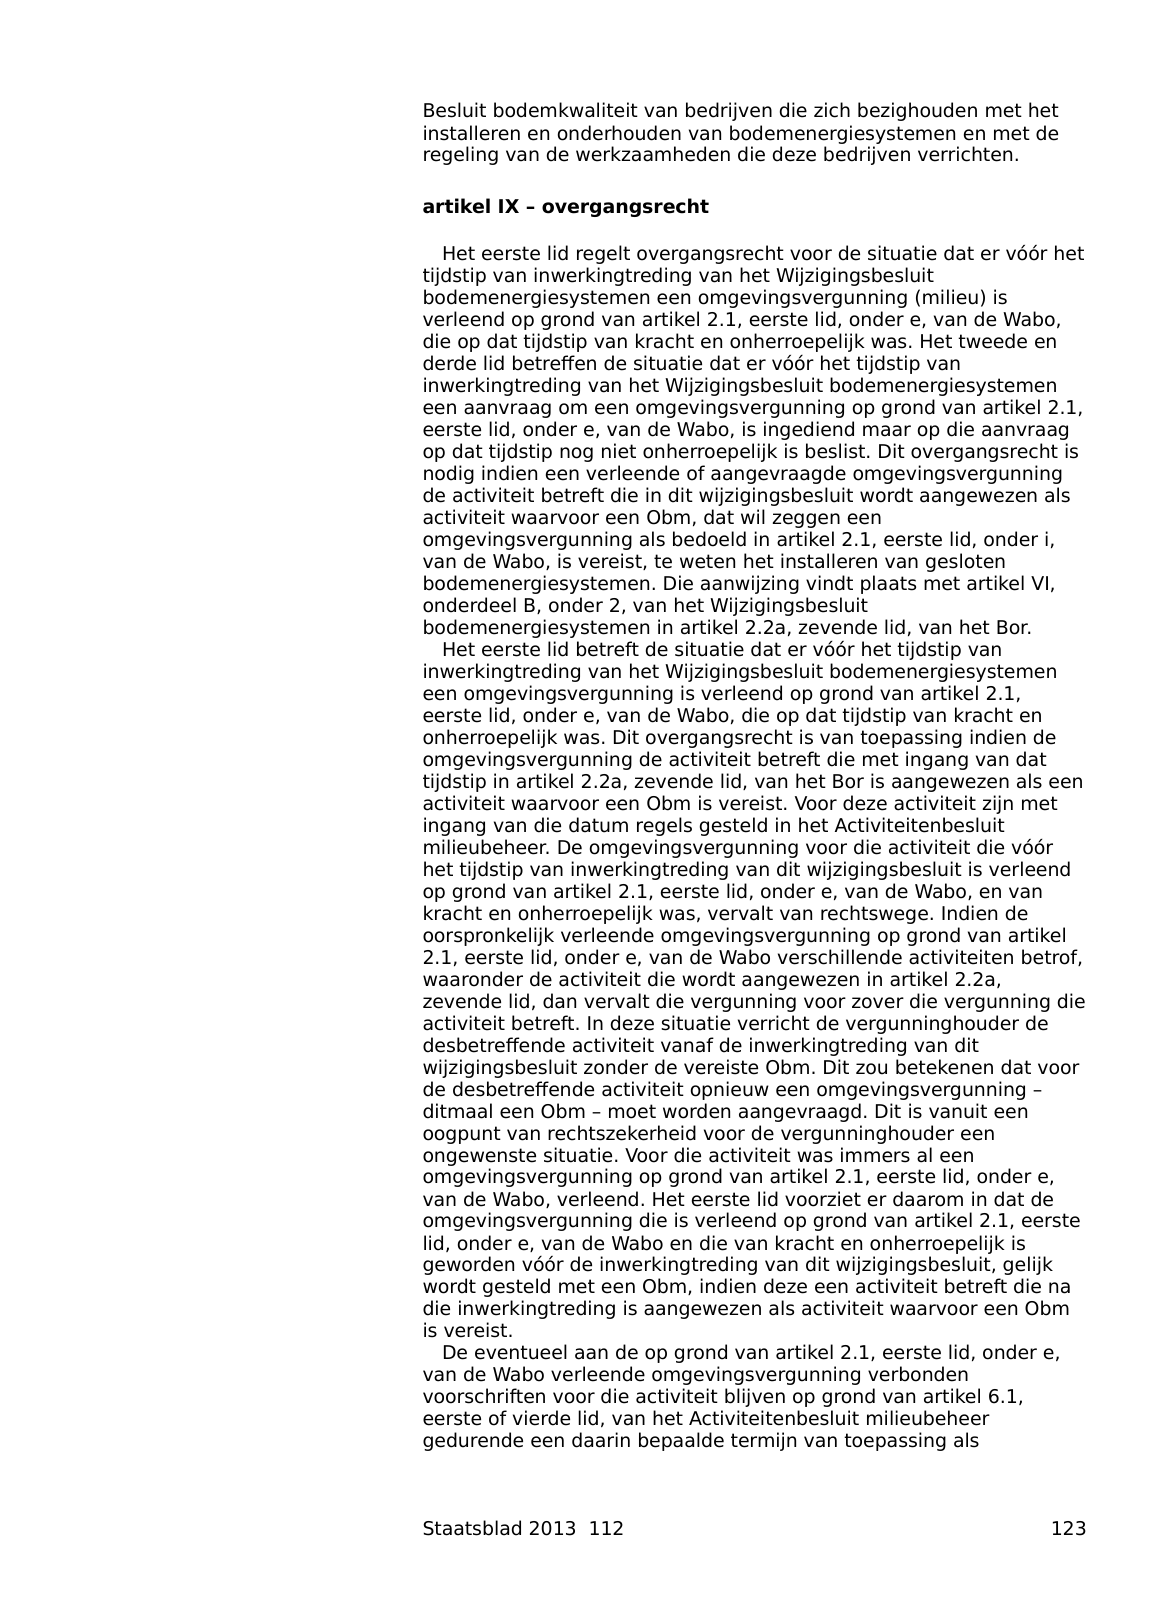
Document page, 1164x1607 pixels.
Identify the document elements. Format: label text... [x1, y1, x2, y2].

text Het eerste lid betreft de situatie dat er vóór het tijdstip van inwerkingtreding van het Wijzigingsbesluit bodemenergiesystemen een omgevingsvergunning is verleend op grond van artikel 2.1, eerste lid, onder e, van de Wabo, die op dat tijdstip van kracht en onherroepelijk was. Dit overgangsrecht is van toepassing indien de omgevingsvergunning de activiteit betreft die met ingang van dat tijdstip in artikel 2.2a, zevende lid, van het Bor is aangewezen als een activiteit waarvoor een Obm is vereist. Voor deze activiteit zijn met ingang van die datum regels gesteld in het Activiteitenbesluit milieubeheer. De omgevingsvergunning voor die activiteit die vóór het tijdstip van inwerkingtreding van dit wijzigingsbesluit is verleend op grond van artikel 2.1, eerste lid, onder e, van de Wabo, en van kracht en onherroepelijk was, vervalt van rechtswege. Indien de oorspronkelijk verleende omgevingsvergunning op grond van artikel 2.1, eerste lid, onder e, van de Wabo verschillende activiteiten betrof, waaronder de activiteit die wordt aangewezen in artikel 2.2a, zevende lid, dan vervalt die vergunning voor zover die vergunning die activiteit betreft. In deze situatie verricht de vergunninghouder de desbetreffende activiteit vanaf de inwerkingtreding van dit wijzigingsbesluit zonder de vereiste Obm. Dit zou betekenen dat voor de desbetreffende activiteit opnieuw een omgevingsvergunning – ditmaal een Obm – moet worden aangevraagd. Dit is vanuit een oogpunt van rechtszekerheid voor de vergunninghouder een ongewenste situatie. Voor die activiteit was immers al een omgevingsvergunning op grond van artikel 2.1, eerste lid, onder e, van de Wabo, verleend. Het eerste lid voorziet er daarom in dat de omgevingsvergunning die is verleend op grond van artikel 2.1, eerste lid, onder e, van de Wabo en die van kracht en onherroepelijk is geworden vóór de inwerkingtreding van dit wijzigingsbesluit, gelijk wordt gesteld met een Obm, indien deze een activiteit betreft die na die inwerkingtreding is aangewezen als activiteit waarvoor een Obm is vereist. [422, 639, 1087, 1342]
text Het eerste lid regelt overgangsrecht voor de situatie dat er vóór het tijdstip van inwerkingtreding van het Wijzigingsbesluit bodemenergiesystemen een omgevingsvergunning (milieu) is verleend op grond van artikel 2.1, eerste lid, onder e, van de Wabo, die op dat tijdstip van kracht en onherroepelijk was. Het tweede en derde lid betreffen de situatie dat er vóór het tijdstip van inwerkingtreding van het Wijzigingsbesluit bodemenergiesystemen een aanvraag om een omgevingsvergunning op grond van artikel 2.1, eerste lid, onder e, van de Wabo, is ingediend maar op die aanvraag op dat tijdstip nog niet onherroepelijk is beslist. Dit overgangsrecht is nodig indien een verleende of aangevraagde omgevingsvergunning de activiteit betreft die in dit wijzigingsbesluit wordt aangewezen als activiteit waarvoor een Obm, dat wil zeggen een omgevingsvergunning als bedoeld in artikel 2.1, eerste lid, onder i, van de Wabo, is vereist, te weten het installeren van gesloten bodemenergiesystemen. Die aanwijzing vindt plaats met artikel VI, onderdeel B, onder 2, van het Wijzigingsbesluit bodemenergiesystemen in artikel 2.2a, zevende lid, van het Bor. [422, 243, 1087, 639]
text Besluit bodemkwaliteit van bedrijven die zich bezighouden met het installeren en onderhouden van bodemenergiesystemen en met de regeling van de werkzaamheden die deze bedrijven verrichten. [422, 100, 1087, 166]
text De eventueel aan de op grond van artikel 2.1, eerste lid, onder e, van de Wabo verleende omgevingsvergunning verbonden voorschriften voor die activiteit blijven op grond van artikel 6.1, eerste of vierde lid, van het Activiteitenbesluit milieubeheer gedurende een daarin bepaalde termijn van toepassing als [422, 1342, 1087, 1452]
subtitle artikel IX – overgangsrecht [422, 196, 1087, 218]
